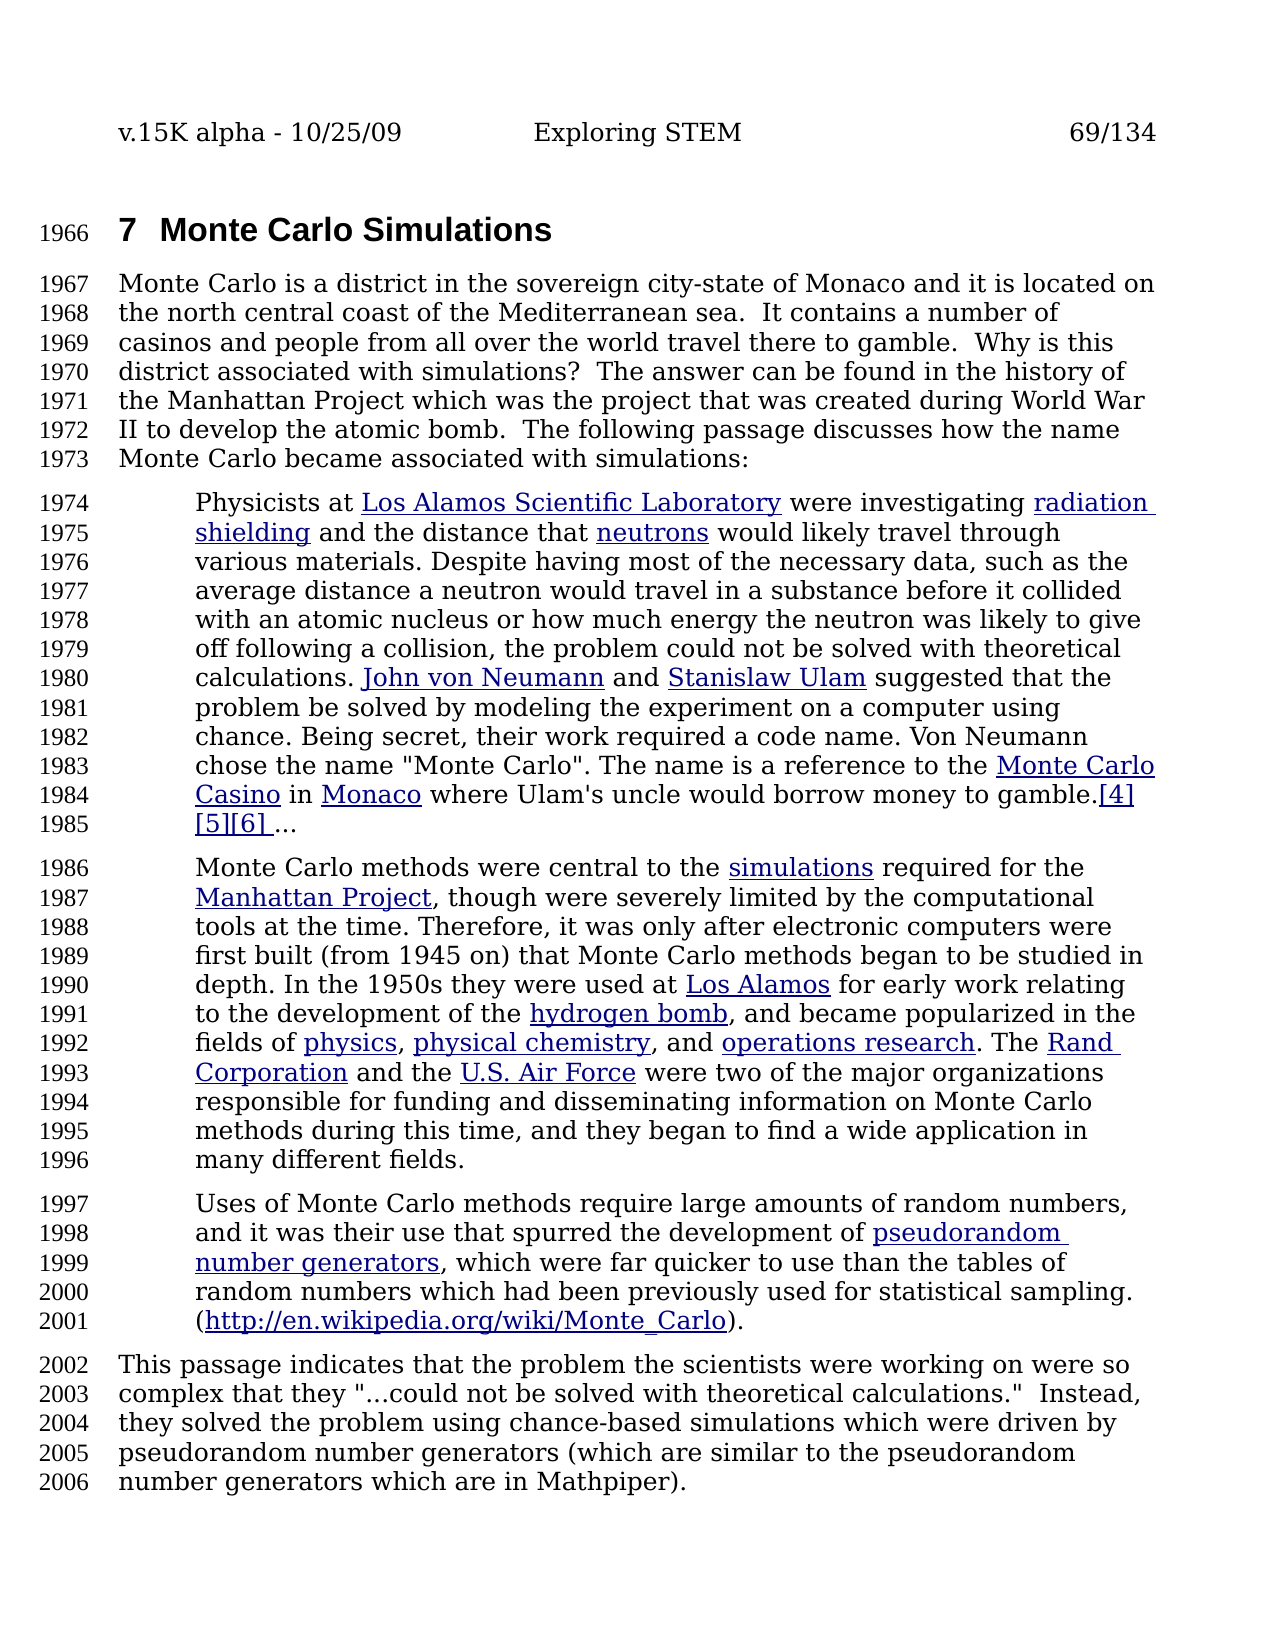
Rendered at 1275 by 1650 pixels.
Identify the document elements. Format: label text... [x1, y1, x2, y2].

text Monte Carlo methods were central to the simulations required for the Manhattan Project, though were severely limited by the computational tools at the time. Therefore, it was only after electronic computers were first built (from 1945 on) that Monte Carlo methods began to be studied in depth. In the 1950s they were used at Los Alamos for early work relating to the development of the hydrogen bomb, and became popularized in the fields of physics, physical chemistry, and operations research. The Rand Corporation and the U.S. Air Force were two of the major organizations responsible for funding and disseminating information on Monte Carlo methods during this time, and they began to find a wide application in many different fields. [195, 853, 1157, 1174]
text Uses of Monte Carlo methods require large amounts of random numbers, and it was their use that spurred the development of pseudorandom number generators, which were far quicker to use than the tables of random numbers which had been previously used for statistical sampling. (http://en.wikipedia.org/wiki/Monte_Carlo). [195, 1189, 1157, 1335]
text Monte Carlo is a district in the sovereign city-state of Monaco and it is located on the north central coast of the Mediterranean sea. It contains a number of casinos and people from all over the world travel there to gamble. Why is this district associated with simulations? The answer can be found in the history of the Manhattan Project which was the project that was created during World War II to develop the atomic bomb. The following passage discusses how the name Monte Carlo became associated with simulations: [118, 269, 1157, 473]
text This passage indicates that the problem the scientists were working on were so complex that they "...could not be solved with theoretical calculations." Instead, they solved the problem using chance-based simulations which were driven by pseudorandom number generators (which are similar to the pseudorandom number generators which are in Mathpiper). [118, 1350, 1157, 1496]
text Physicists at Los Alamos Scientific Laboratory were investigating radiation shielding and the distance that neutrons would likely travel through various materials. Despite having most of the necessary data, such as the average distance a neutron would travel in a substance before it collided with an atomic nucleus or how much energy the neutron was likely to give off following a collision, the problem could not be solved with theoretical calculations. John von Neumann and Stanislaw Ulam suggested that the problem be solved by modeling the experiment on a computer using chance. Being secret, their work required a code name. Von Neumann chose the name "Monte Carlo". The name is a reference to the Monte Carlo Casino in Monaco where Ulam's uncle would borrow money to gamble.[4][5][6] ... [195, 488, 1157, 838]
subtitle Monte Carlo Simulations [118, 210, 1157, 248]
